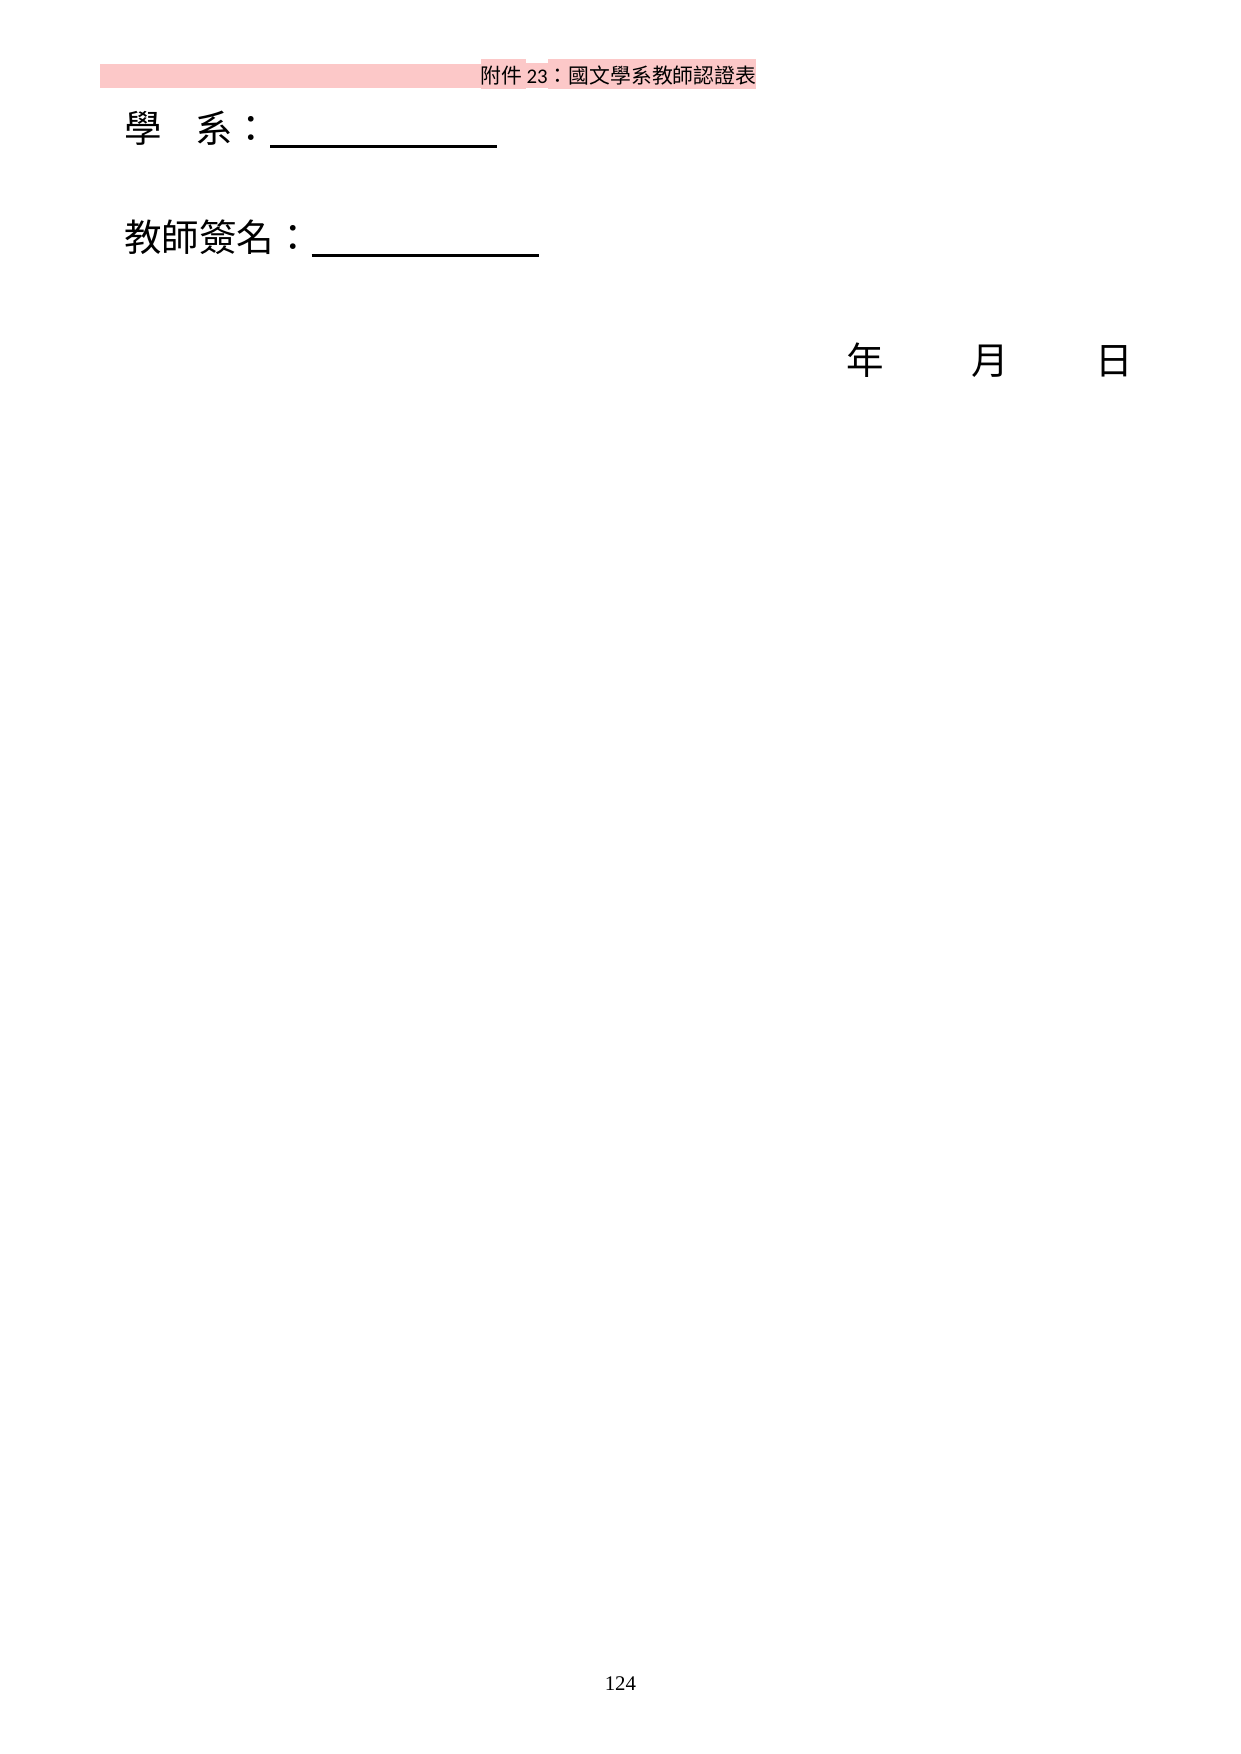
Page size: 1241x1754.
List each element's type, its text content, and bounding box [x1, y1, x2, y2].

text 年 月 日 [104, 317, 1136, 379]
text 教師簽名： [104, 208, 1136, 262]
text 學 系： [104, 99, 1136, 153]
